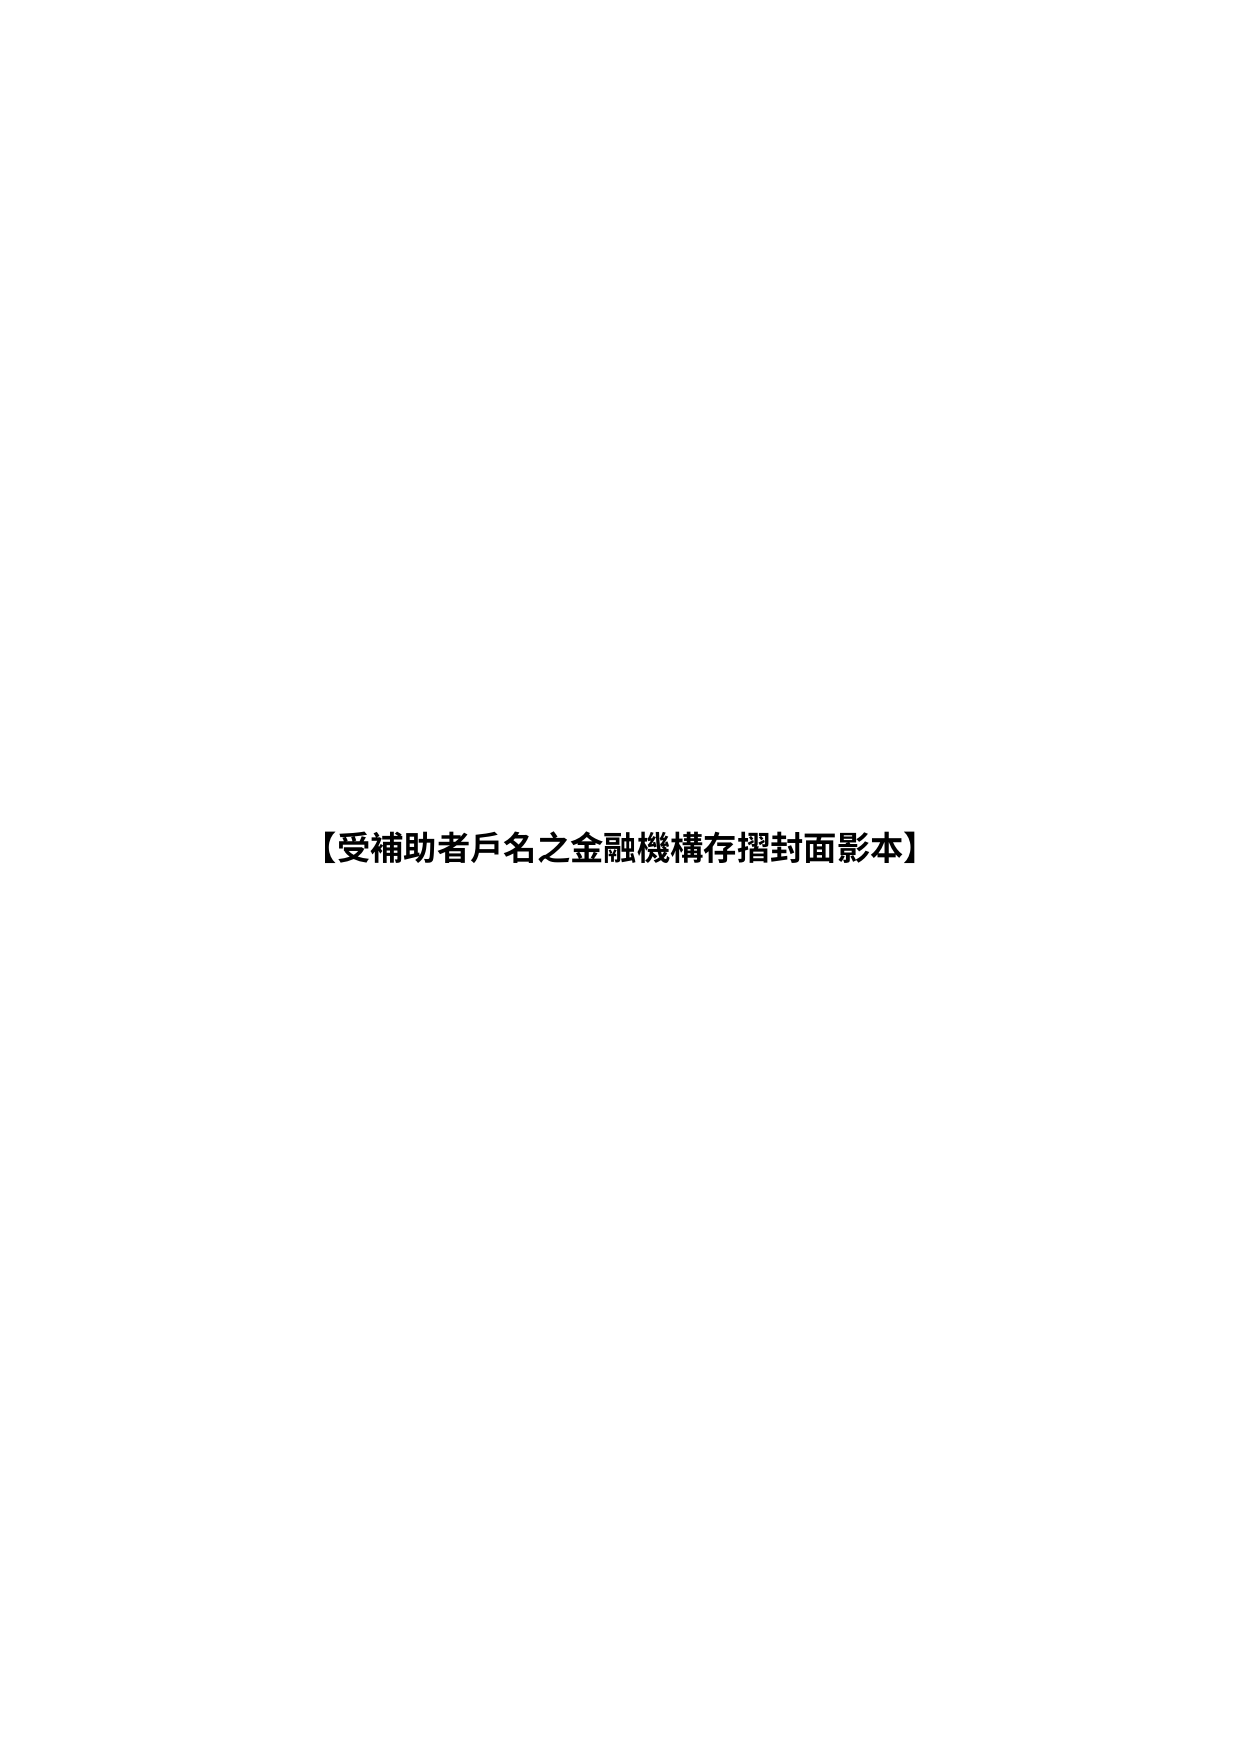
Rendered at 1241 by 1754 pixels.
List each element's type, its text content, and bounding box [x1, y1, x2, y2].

text 【受補助者戶名之金融機構存摺封面影本】 [75, 822, 1165, 870]
